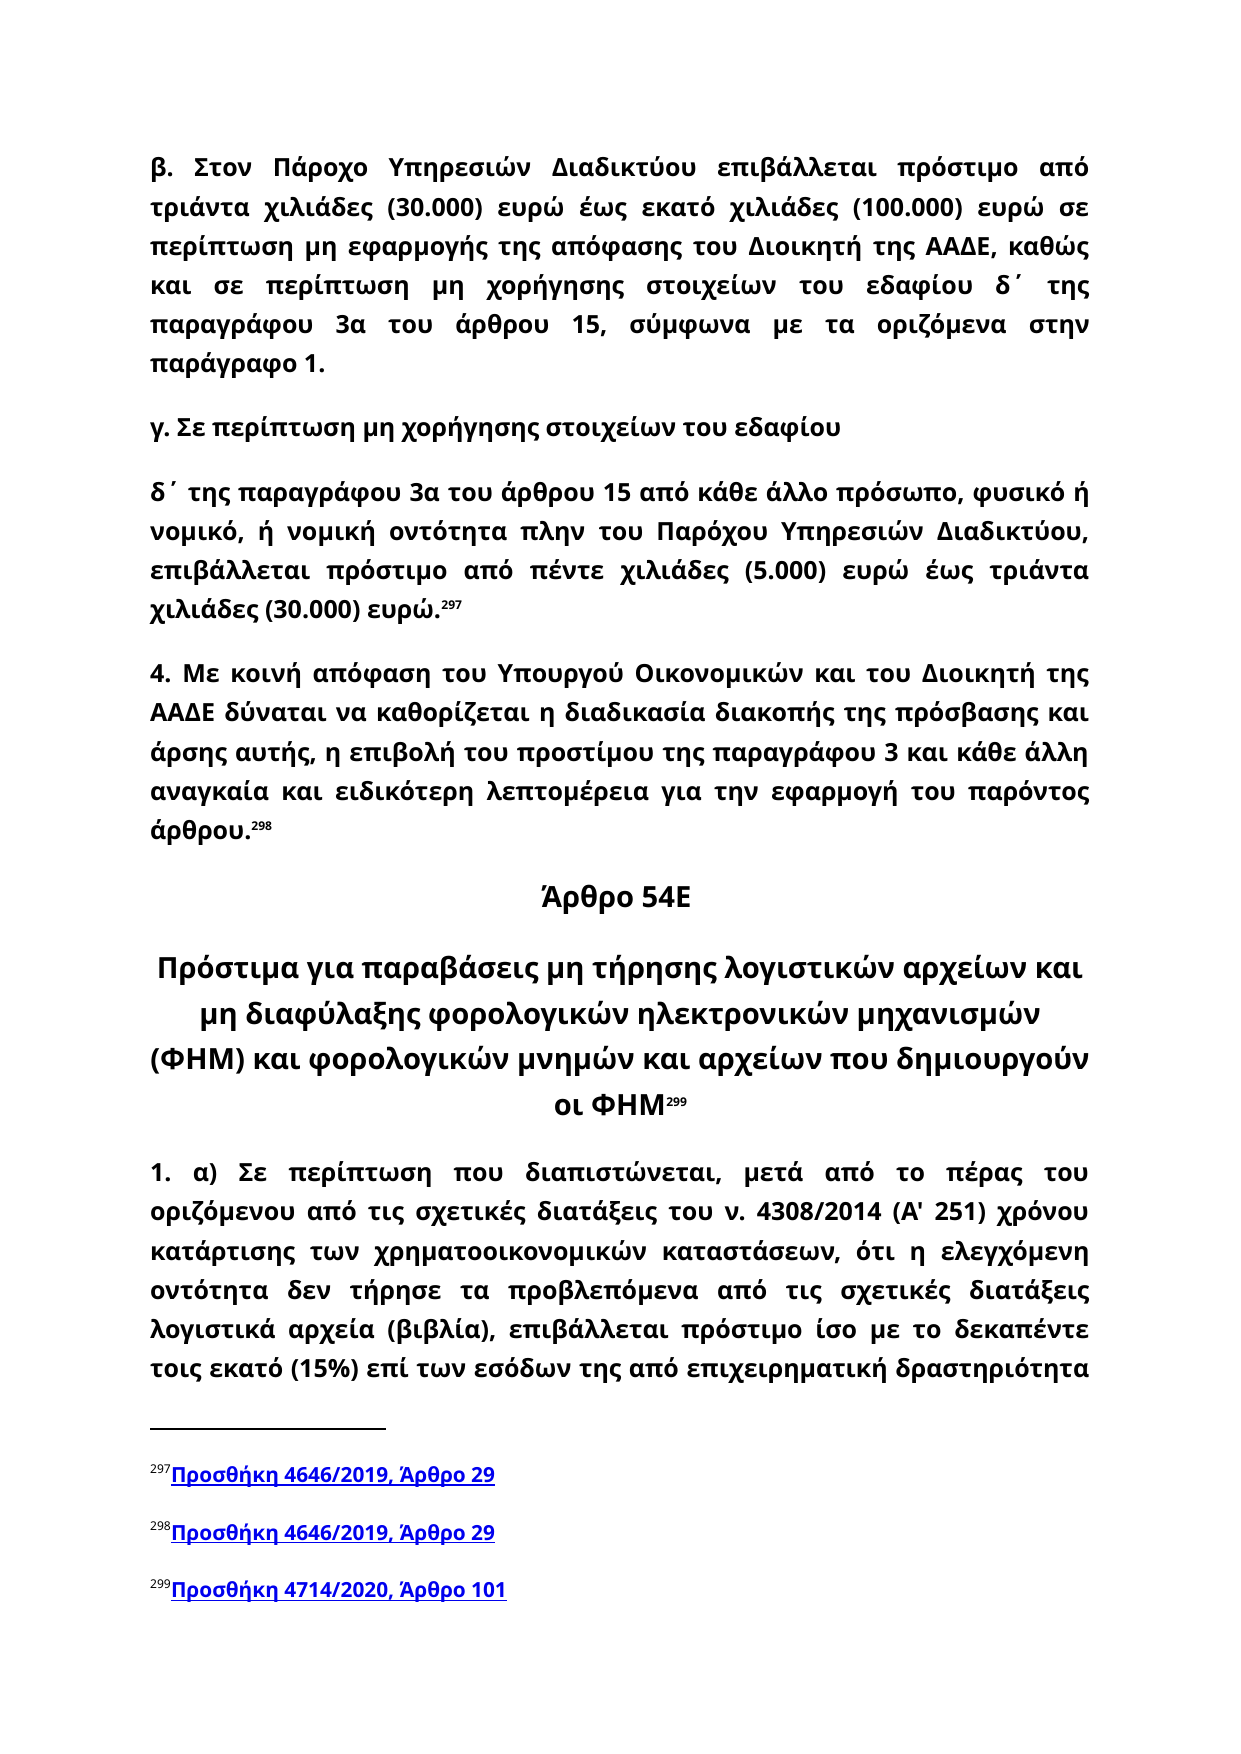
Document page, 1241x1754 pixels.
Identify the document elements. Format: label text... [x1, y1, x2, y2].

subtitle Πρόστιμα για παραβάσεις μη τήρησης λογιστικών αρχείων και μη διαφύλαξης φορολογικών ηλεκτρονικών μηχανισμών (ΦΗΜ) και φορολογικών μνημών και αρχείων που δημιουργούν οι ΦΗΜ [150, 947, 1090, 1124]
text Προσθήκη 4646/2019, Άρθρο 29 [150, 1518, 1090, 1546]
subtitle Άρθρο 54Ε [150, 877, 1090, 916]
text Προσθήκη 4646/2019, Άρθρο 29 [150, 1460, 1090, 1489]
text Προσθήκη 4714/2020, Άρθρο 101 [150, 1576, 1090, 1604]
text 1. α) Σε περίπτωση που διαπιστώνεται, μετά από το πέρας του οριζόμενου από τις σχετικές διατάξεις του ν. 4308/2014 (Α' 251) χρόνου κατάρτισης των χρηματοοικονομικών καταστάσεων, ότι η ελεγχόμενη οντότητα δεν τήρησε τα προβλεπόμενα από τις σχετικές διατάξεις λογιστικά αρχεία (βιβλία), επιβάλλεται πρόστιμο ίσο με το δεκαπέντε τοις εκατό (15%) επί των εσόδων της από επιχειρηματική δραστηριότητα [150, 1155, 1090, 1385]
text 4. Με κοινή απόφαση του Υπουργού Οικονομικών και του Διοικητή της ΑΑΔΕ δύναται να καθορίζεται η διαδικασία διακοπής της πρόσβασης και άρσης αυτής, η επιβολή του προστίμου της παραγράφου 3 και κάθε άλλη αναγκαία και ειδικότερη λεπτομέρεια για την εφαρμογή του παρόντος άρθρου. [150, 656, 1090, 847]
text β. Στον Πάροχο Υπηρεσιών Διαδικτύου επιβάλλεται πρόστιμο από τριάντα χιλιάδες (30.000) ευρώ έως εκατό χιλιάδες (100.000) ευρώ σε περίπτωση μη εφαρμογής της απόφασης του Διοικητή της ΑΑΔΕ, καθώς και σε περίπτωση μη χορήγησης στοιχείων του εδαφίου δ΄ της παραγράφου 3α του άρθρου 15, σύμφωνα με τα οριζόμενα στην παράγραφο 1. [150, 150, 1090, 380]
text δ΄ της παραγράφου 3α του άρθρου 15 από κάθε άλλο πρόσωπο, φυσικό ή νομικό, ή νομική οντότητα πλην του Παρόχου Υπηρεσιών Διαδικτύου, επιβάλλεται πρόστιμο από πέντε χιλιάδες (5.000) ευρώ έως τριάντα χιλιάδες (30.000) ευρώ. [150, 474, 1090, 626]
text γ. Σε περίπτωση μη χορήγησης στοιχείων του εδαφίου [150, 410, 1090, 444]
